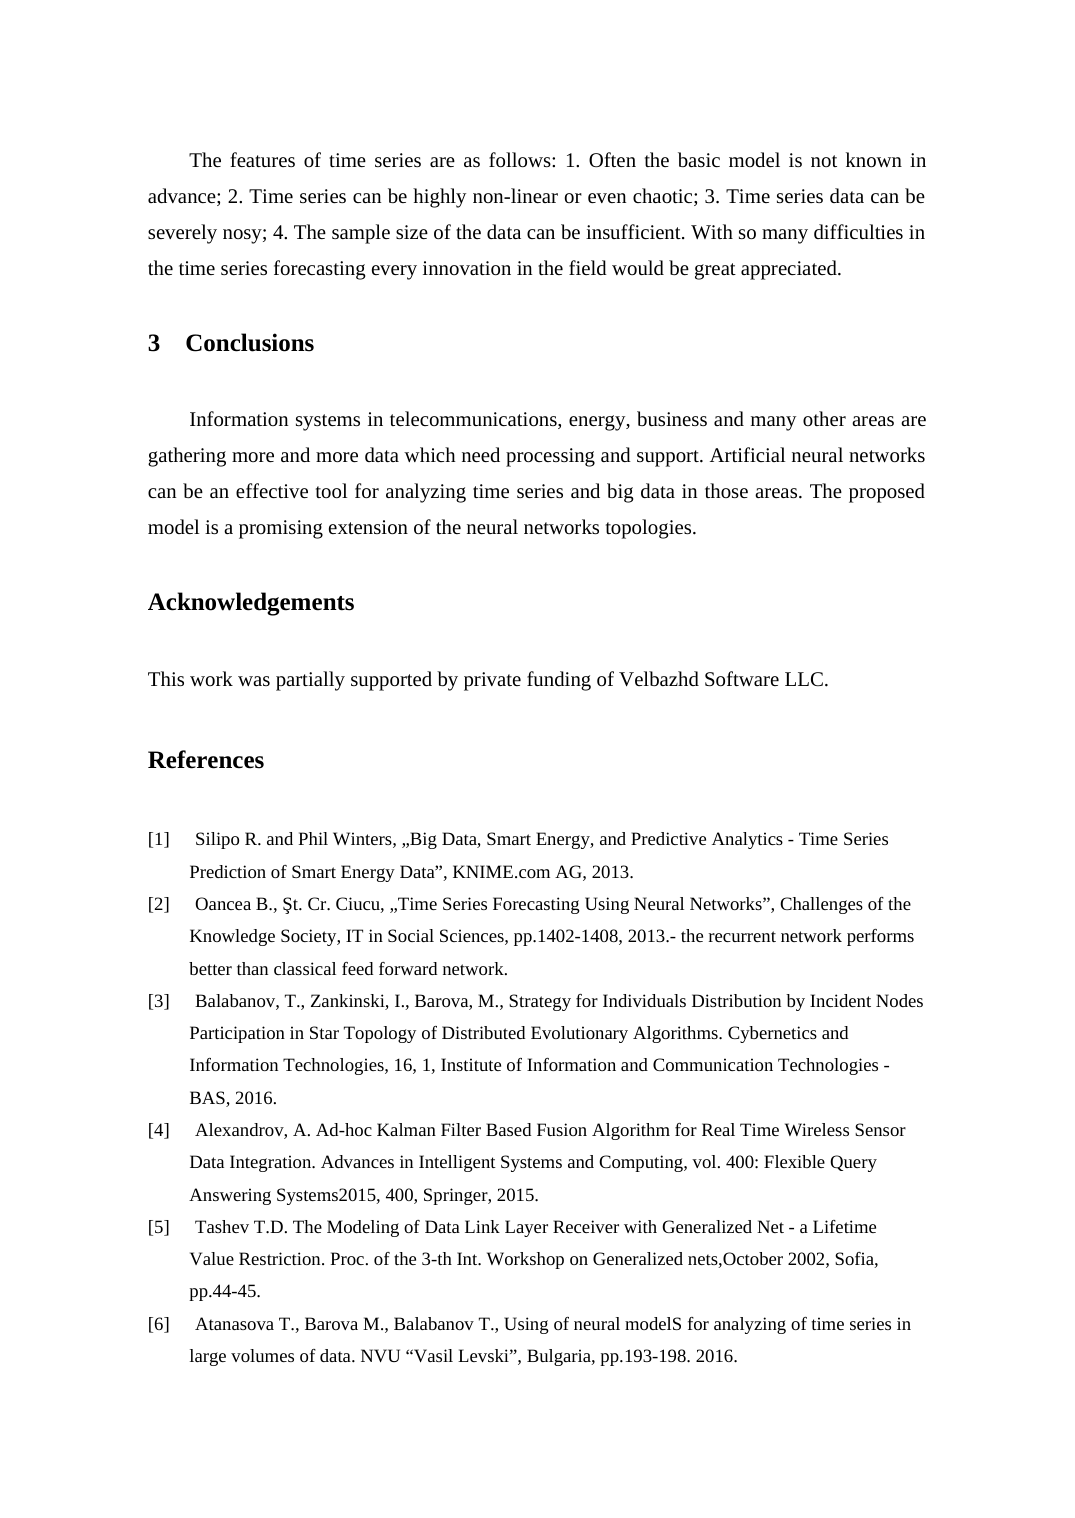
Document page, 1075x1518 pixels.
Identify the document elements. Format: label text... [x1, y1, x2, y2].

text Information systems in telecommunications, energy, business and many other areas are gathering more and more data which need processing and support. Artificial neural networks can be an effective tool for analyzing time series and big data in those areas. The proposed model is a promising extension of the neural networks topologies. [148, 407, 927, 539]
list Oancea B., Şt. Cr. Ciucu, „Time Series Forecasting Using Neural Networks”, Challenges of the Knowledge Society, IT in Social Sciences, pp.1402-1408, 2013.- the recurrent network performs better than classical feed forward network. [148, 893, 927, 979]
subtitle Conclusions [148, 328, 927, 357]
list Balabanov, T., Zankinski, I., Barova, M., Strategy for Individuals Distribution by Incident Nodes Participation in Star Topology of Distributed Evolutionary Algorithms. Cybernetics and Information Technologies, 16, 1, Institute of Information and Communication Technologies - BAS, 2016. [148, 990, 927, 1108]
text References [148, 746, 927, 774]
list Alexandrov, A. Ad-hoc Kalman Filter Based Fusion Algorithm for Real Time Wireless Sensor Data Integration. Advances in Intelligent Systems and Computing, vol. 400: Flexible Query Answering Systems2015, 400, Springer, 2015. [148, 1119, 927, 1205]
list Atanasova T., Barova M., Balabanov T., Using of neural modelS for analyzing of time series in large volumes of data. NVU “Vasil Levski”, Bulgaria, pp.193-198. 2016. [148, 1313, 927, 1366]
subtitle Acknowledgements [148, 587, 927, 616]
list Tashev T.D. The Modeling of Data Link Layer Receiver with Generalized Net - a Lifetime Value Restriction. Proc. of the 3-th Int. Workshop on Generalized nets,October 2002, Sofia, pp.44-45. [148, 1216, 927, 1302]
text This work was partially supported by private funding of Velbazhd Software LLC. [148, 666, 927, 691]
text The features of time series are as follows: 1. Often the basic model is not known in advance; 2. Time series can be highly non-linear or even chaotic; 3. Time series data can be severely nosy; 4. The sample size of the data can be insufficient. With so many difficulties in the time series forecasting every innovation in the field would be great appreciated. [148, 148, 927, 280]
list Silipo R. and Phil Winters, „Big Data, Smart Energy, and Predictive Analytics - Time Series Prediction of Smart Energy Data”, KNIME.com AG, 2013. [148, 828, 927, 882]
